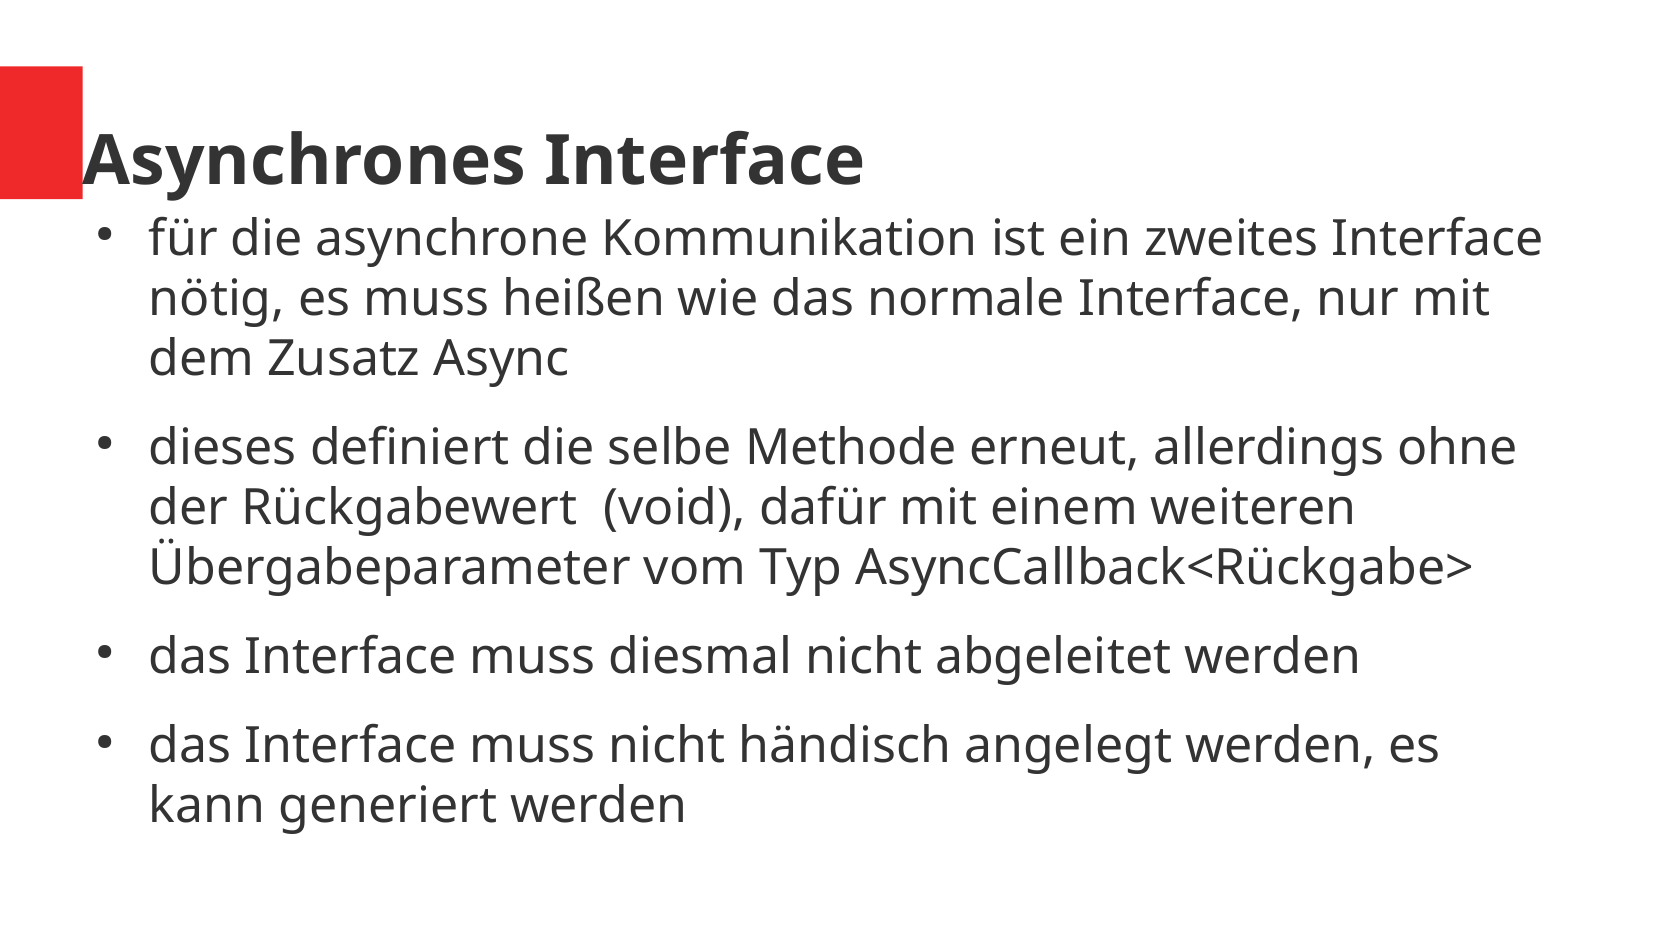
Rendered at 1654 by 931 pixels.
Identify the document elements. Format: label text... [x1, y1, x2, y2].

list für die asynchrone Kommunikation ist ein zweites Interface nötig, es muss heißen wie das normale Interface, nur mit dem Zusatz Async dieses definiert die selbe Methode erneut, allerdings ohne der Rückgabewert (void), dafür mit einem weiteren Übergabeparameter vom Typ AsyncCallback<Rückgabe> das Interface muss diesmal nicht abgeleitet werden das Interface muss nicht händisch angelegt werden, es kann generiert werden [78, 205, 1567, 839]
title Asynchrones Interface [82, 33, 1571, 196]
